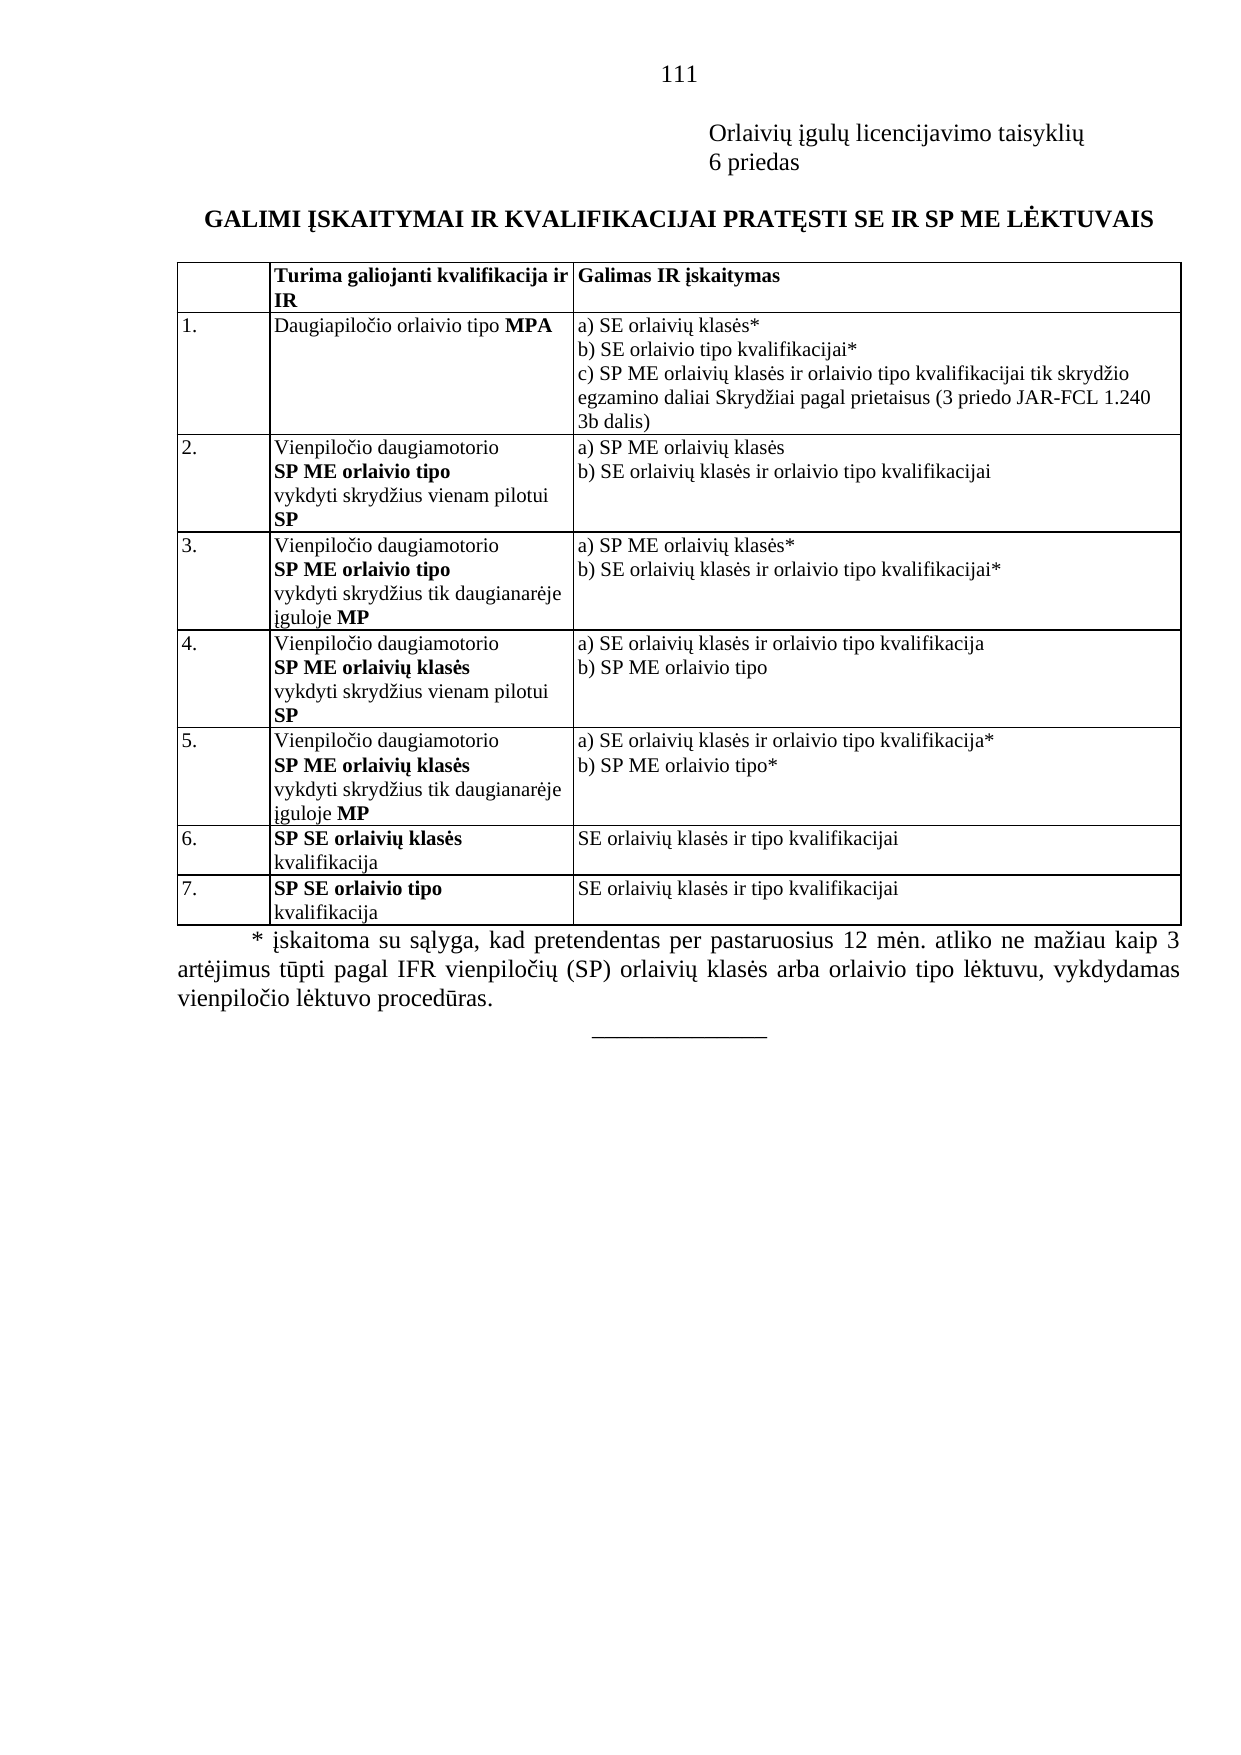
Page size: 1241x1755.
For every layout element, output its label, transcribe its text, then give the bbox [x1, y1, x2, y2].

table_cell a) SP ME orlaivių klasės b) SE orlaivių klasės ir orlaivio tipo kvalifikacijai [574, 435, 1180, 531]
text Galimi įskaitymai IR kvalifikacijai pratęsti SE ir SP ME lėktuvais [177, 204, 1181, 233]
table_cell 5. [178, 728, 269, 825]
table_cell a) SE orlaivių klasės ir orlaivio tipo kvalifikacija* b) SP ME orlaivio tipo* [574, 728, 1180, 825]
text ______________ [177, 1012, 1181, 1041]
text Orlaivių įgulų licencijavimo taisyklių [177, 118, 1181, 147]
table_cell SE orlaivių klasės ir tipo kvalifikacijai [574, 876, 1180, 924]
text * įskaitoma su sąlyga, kad pretendentas per pastaruosius 12 mėn. atliko ne mažiau kaip 3 artėjimus tūpti pagal IFR vienpiločių (SP) orlaivių klasės arba orlaivio tipo lėktuvu, vykdydamas vienpiločio lėktuvo procedūras. [177, 926, 1181, 1012]
table_cell 2. [178, 435, 269, 531]
table_header Galimas IR įskaitymas [574, 263, 1180, 312]
table_cell Daugiapiločio orlaivio tipo MPA [271, 313, 573, 433]
table_cell 3. [178, 533, 269, 629]
table_cell 7. [178, 876, 269, 924]
table_cell a) SE orlaivių klasės ir orlaivio tipo kvalifikacija b) SP ME orlaivio tipo [574, 631, 1180, 727]
table_cell 4. [178, 631, 269, 727]
table_header [178, 263, 269, 312]
text 6 priedas [177, 147, 1181, 176]
table_cell SE orlaivių klasės ir tipo kvalifikacijai [574, 826, 1180, 874]
table_cell 1. [178, 313, 269, 433]
table_cell a) SP ME orlaivių klasės* b) SE orlaivių klasės ir orlaivio tipo kvalifikacijai* [574, 533, 1180, 629]
table_cell 6. [178, 826, 269, 874]
